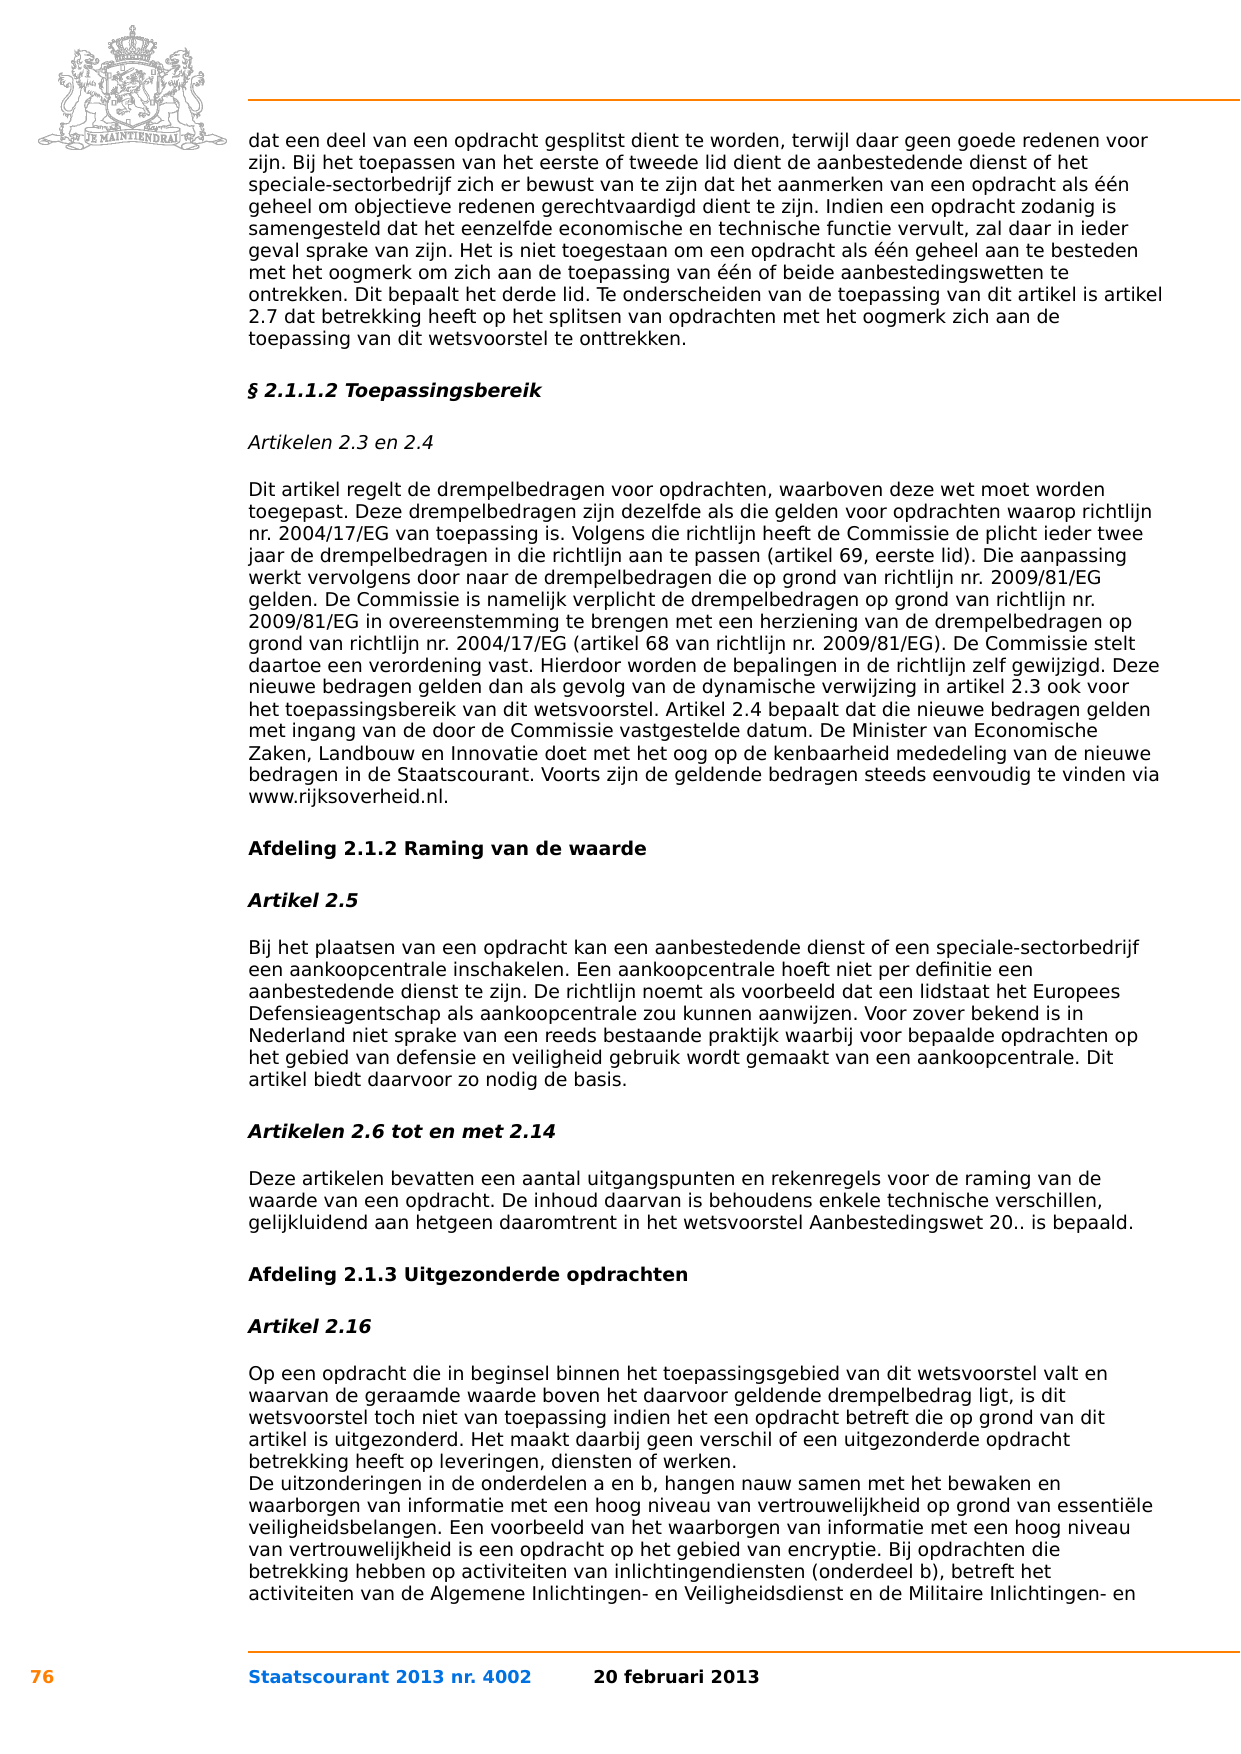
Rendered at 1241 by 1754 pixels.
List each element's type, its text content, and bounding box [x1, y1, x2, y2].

subtitle Afdeling 2.1.3 Uitgezonderde opdrachten [248, 1264, 1163, 1286]
subtitle Afdeling 2.1.2 Raming van de waarde [248, 838, 1163, 860]
subtitle Artikelen 2.3 en 2.4 [248, 432, 1163, 454]
picture [38, 25, 227, 150]
subtitle Artikelen 2.6 tot en met 2.14 [248, 1121, 1163, 1143]
text Bij het plaatsen van een opdracht kan een aanbestedende dienst of een speciale-sectorbedrijf een aankoopcentrale inschakelen. Een aankoopcentrale hoeft niet per definitie een aanbestedende dienst te zijn. De richtlijn noemt als voorbeeld dat een lidstaat het Europees Defensieagentschap als aankoopcentrale zou kunnen aanwijzen. Voor zover bekend is in Nederland niet sprake van een reeds bestaande praktijk waarbij voor bepaalde opdrachten op het gebied van defensie en veiligheid gebruik wordt gemaakt van een aankoopcentrale. Dit artikel biedt daarvoor zo nodig de basis. [248, 937, 1163, 1091]
text Op een opdracht die in beginsel binnen het toepassingsgebied van dit wetsvoorstel valt en waarvan de geraamde waarde boven het daarvoor geldende drempelbedrag ligt, is dit wetsvoorstel toch niet van toepassing indien het een opdracht betreft die op grond van dit artikel is uitgezonderd. Het maakt daarbij geen verschil of een uitgezonderde opdracht betrekking heeft op leveringen, diensten of werken. [248, 1363, 1163, 1473]
text Deze artikelen bevatten een aantal uitgangspunten en rekenregels voor de raming van de waarde van een opdracht. De inhoud daarvan is behoudens enkele technische verschillen, gelijkluidend aan hetgeen daaromtrent in het wetsvoorstel Aanbestedingswet 20.. is bepaald. [248, 1168, 1163, 1234]
subtitle § 2.1.1.2 Toepassingsbereik [248, 380, 1163, 402]
subtitle Artikel 2.16 [248, 1316, 1163, 1338]
subtitle Artikel 2.5 [248, 890, 1163, 912]
text Dit artikel regelt de drempelbedragen voor opdrachten, waarboven deze wet moet worden toegepast. Deze drempelbedragen zijn dezelfde als die gelden voor opdrachten waarop richtlijn nr. 2004/17/EG van toepassing is. Volgens die richtlijn heeft de Commissie de plicht ieder twee jaar de drempelbedragen in die richtlijn aan te passen (artikel 69, eerste lid). Die aanpassing werkt vervolgens door naar de drempelbedragen die op grond van richtlijn nr. 2009/81/EG gelden. De Commissie is namelijk verplicht de drempelbedragen op grond van richtlijn nr. 2009/81/EG in overeenstemming te brengen met een herziening van de drempelbedragen op grond van richtlijn nr. 2004/17/EG (artikel 68 van richtlijn nr. 2009/81/EG). De Commissie stelt daartoe een verordening vast. Hierdoor worden de bepalingen in de richtlijn zelf gewijzigd. Deze nieuwe bedragen gelden dan als gevolg van de dynamische verwijzing in artikel 2.3 ook voor het toepassingsbereik van dit wetsvoorstel. Artikel 2.4 bepaalt dat die nieuwe bedragen gelden met ingang van de door de Commissie vastgestelde datum. De Minister van Economische Zaken, Landbouw en Innovatie doet met het oog op de kenbaarheid mededeling van de nieuwe bedragen in de Staatscourant. Voorts zijn de geldende bedragen steeds eenvoudig te vinden via www.rijksoverheid.nl. [248, 479, 1163, 808]
text dat een deel van een opdracht gesplitst dient te worden, terwijl daar geen goede redenen voor zijn. Bij het toepassen van het eerste of tweede lid dient de aanbestedende dienst of het speciale-sectorbedrijf zich er bewust van te zijn dat het aanmerken van een opdracht als één geheel om objectieve redenen gerechtvaardigd dient te zijn. Indien een opdracht zodanig is samengesteld dat het eenzelfde economische en technische functie vervult, zal daar in ieder geval sprake van zijn. Het is niet toegestaan om een opdracht als één geheel aan te besteden met het oogmerk om zich aan de toepassing van één of beide aanbestedingswetten te ontrekken. Dit bepaalt het derde lid. Te onderscheiden van de toepassing van dit artikel is artikel 2.7 dat betrekking heeft op het splitsen van opdrachten met het oogmerk zich aan de toepassing van dit wetsvoorstel te onttrekken. [248, 130, 1163, 350]
text De uitzonderingen in de onderdelen a en b, hangen nauw samen met het bewaken en waarborgen van informatie met een hoog niveau van vertrouwelijkheid op grond van essentiële veiligheidsbelangen. Een voorbeeld van het waarborgen van informatie met een hoog niveau van vertrouwelijkheid is een opdracht op het gebied van encryptie. Bij opdrachten die betrekking hebben op activiteiten van inlichtingendiensten (onderdeel b), betreft het activiteiten van de Algemene Inlichtingen- en Veiligheidsdienst en de Militaire Inlichtingen- en [248, 1473, 1163, 1605]
